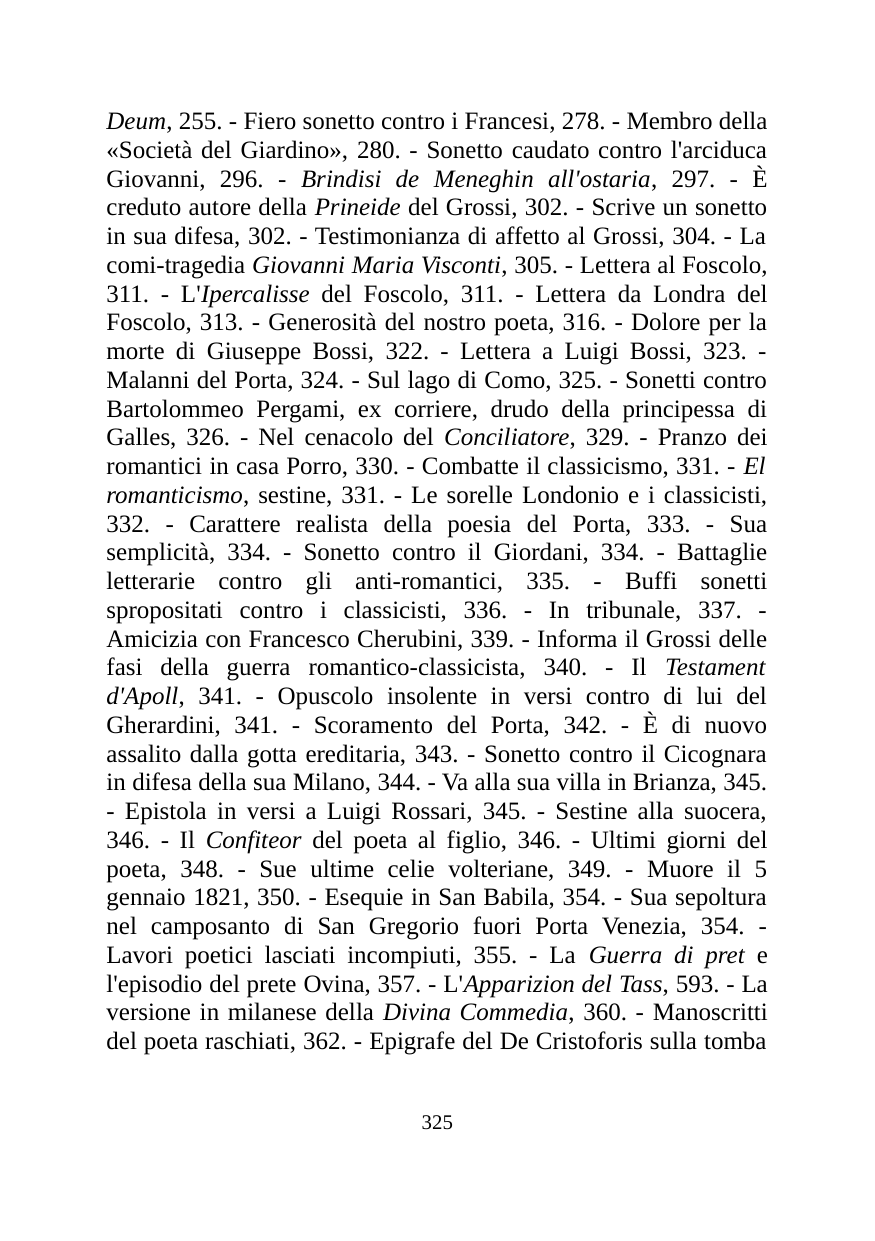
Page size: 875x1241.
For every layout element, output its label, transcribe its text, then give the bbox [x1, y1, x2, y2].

text Deum, 255. - Fiero sonetto contro i Francesi, 278. - Membro della «Società del Giardino», 280. - Sonetto caudato contro l'arciduca Giovanni, 296. - Brindisi de Meneghin all'ostaria, 297. - È creduto autore della Prineide del Grossi, 302. - Scrive un sonetto in sua difesa, 302. - Testimonianza di affetto al Grossi, 304. - La comi-tragedia Giovanni Maria Visconti, 305. - Lettera al Foscolo, 311. - L'Ipercalisse del Foscolo, 311. - Lettera da Londra del Foscolo, 313. - Generosità del nostro poeta, 316. - Dolore per la morte di Giuseppe Bossi, 322. - Lettera a Luigi Bossi, 323. - Malanni del Porta, 324. - Sul lago di Como, 325. - Sonetti contro Bartolommeo Pergami, ex corriere, drudo della principessa di Galles, 326. - Nel cenacolo del Conciliatore, 329. - Pranzo dei romantici in casa Porro, 330. - Combatte il classicismo, 331. - El romanticismo, sestine, 331. - Le sorelle Londonio e i classicisti, 332. - Carattere realista della poesia del Porta, 333. - Sua semplicità, 334. - Sonetto contro il Giordani, 334. - Battaglie letterarie contro gli anti-romantici, 335. - Buffi sonetti spropositati contro i classicisti, 336. - In tribunale, 337. - Amicizia con Francesco Cherubini, 339. - Informa il Grossi delle fasi della guerra romantico-classicista, 340. - Il Testament d'Apoll, 341. - Opuscolo insolente in versi contro di lui del Gherardini, 341. - Scoramento del Porta, 342. - È di nuovo assalito dalla gotta ereditaria, 343. - Sonetto contro il Cicognara in difesa della sua Milano, 344. - Va alla sua villa in Brianza, 345. - Epistola in versi a Luigi Rossari, 345. - Sestine alla suocera, 346. - Il Confiteor del poeta al figlio, 346. - Ultimi giorni del poeta, 348. - Sue ultime celie volteriane, 349. - Muore il 5 gennaio 1821, 350. - Esequie in San Babila, 354. - Sua sepoltura nel camposanto di San Gregorio fuori Porta Venezia, 354. - Lavori poetici lasciati incompiuti, 355. - La Guerra di pret e l'episodio del prete Ovina, 357. - L'Apparizion del Tass, 593. - La versione in milanese della Divina Commedia, 360. - Manoscritti del poeta raschiati, 362. - Epigrafe del De Cristoforis sulla tomba [106, 106, 768, 1055]
